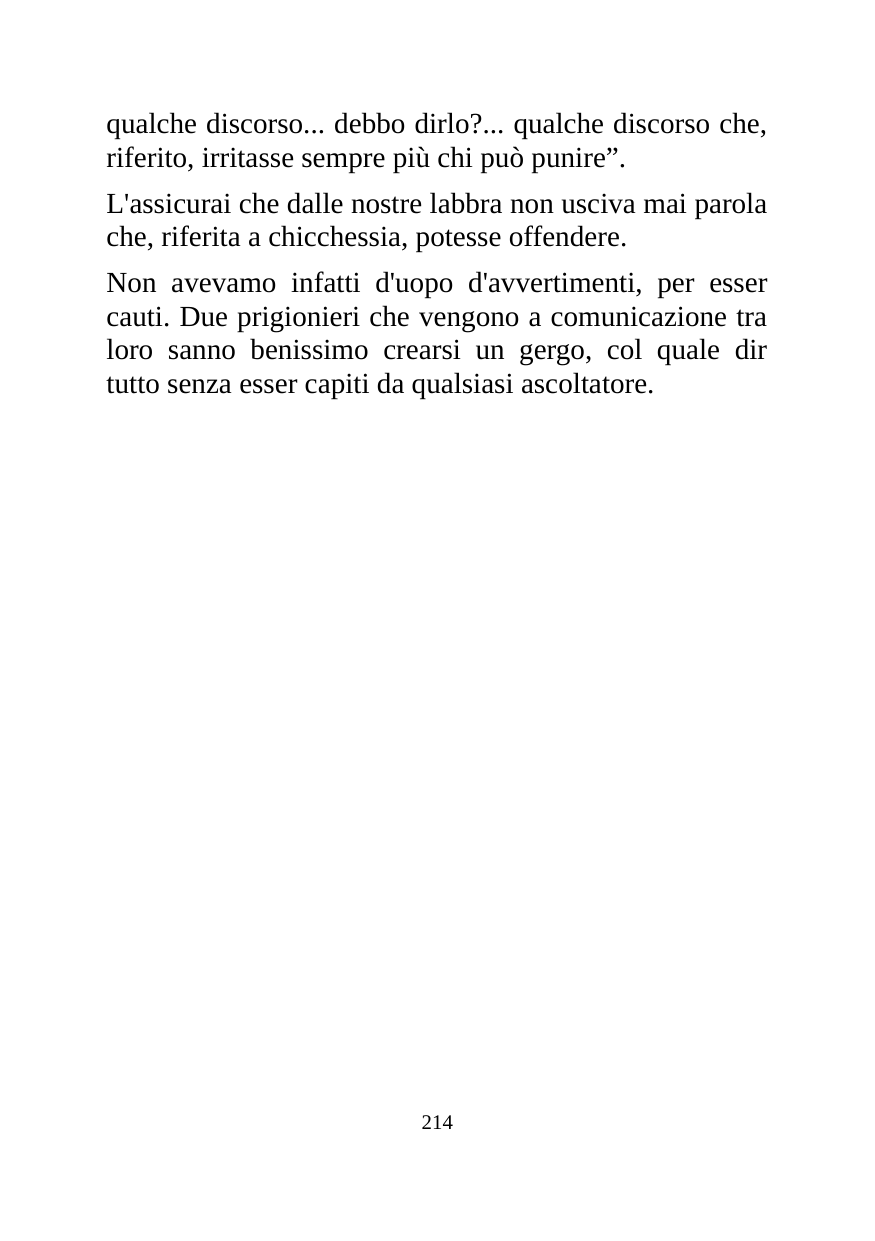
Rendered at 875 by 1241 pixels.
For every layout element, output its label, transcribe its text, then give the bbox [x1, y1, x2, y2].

text qualche discorso... debbo dirlo?... qualche discorso che, riferito, irritasse sempre più chi può punire”. [106, 106, 768, 173]
text Non avevamo infatti d'uopo d'avvertimenti, per esser cauti. Due prigionieri che vengono a comunicazione tra loro sanno benissimo crearsi un gergo, col quale dir tutto senza esser capiti da qualsiasi ascoltatore. [106, 265, 768, 399]
text L'assicurai che dalle nostre labbra non usciva mai parola che, riferita a chicchessia, potesse offendere. [106, 186, 768, 253]
